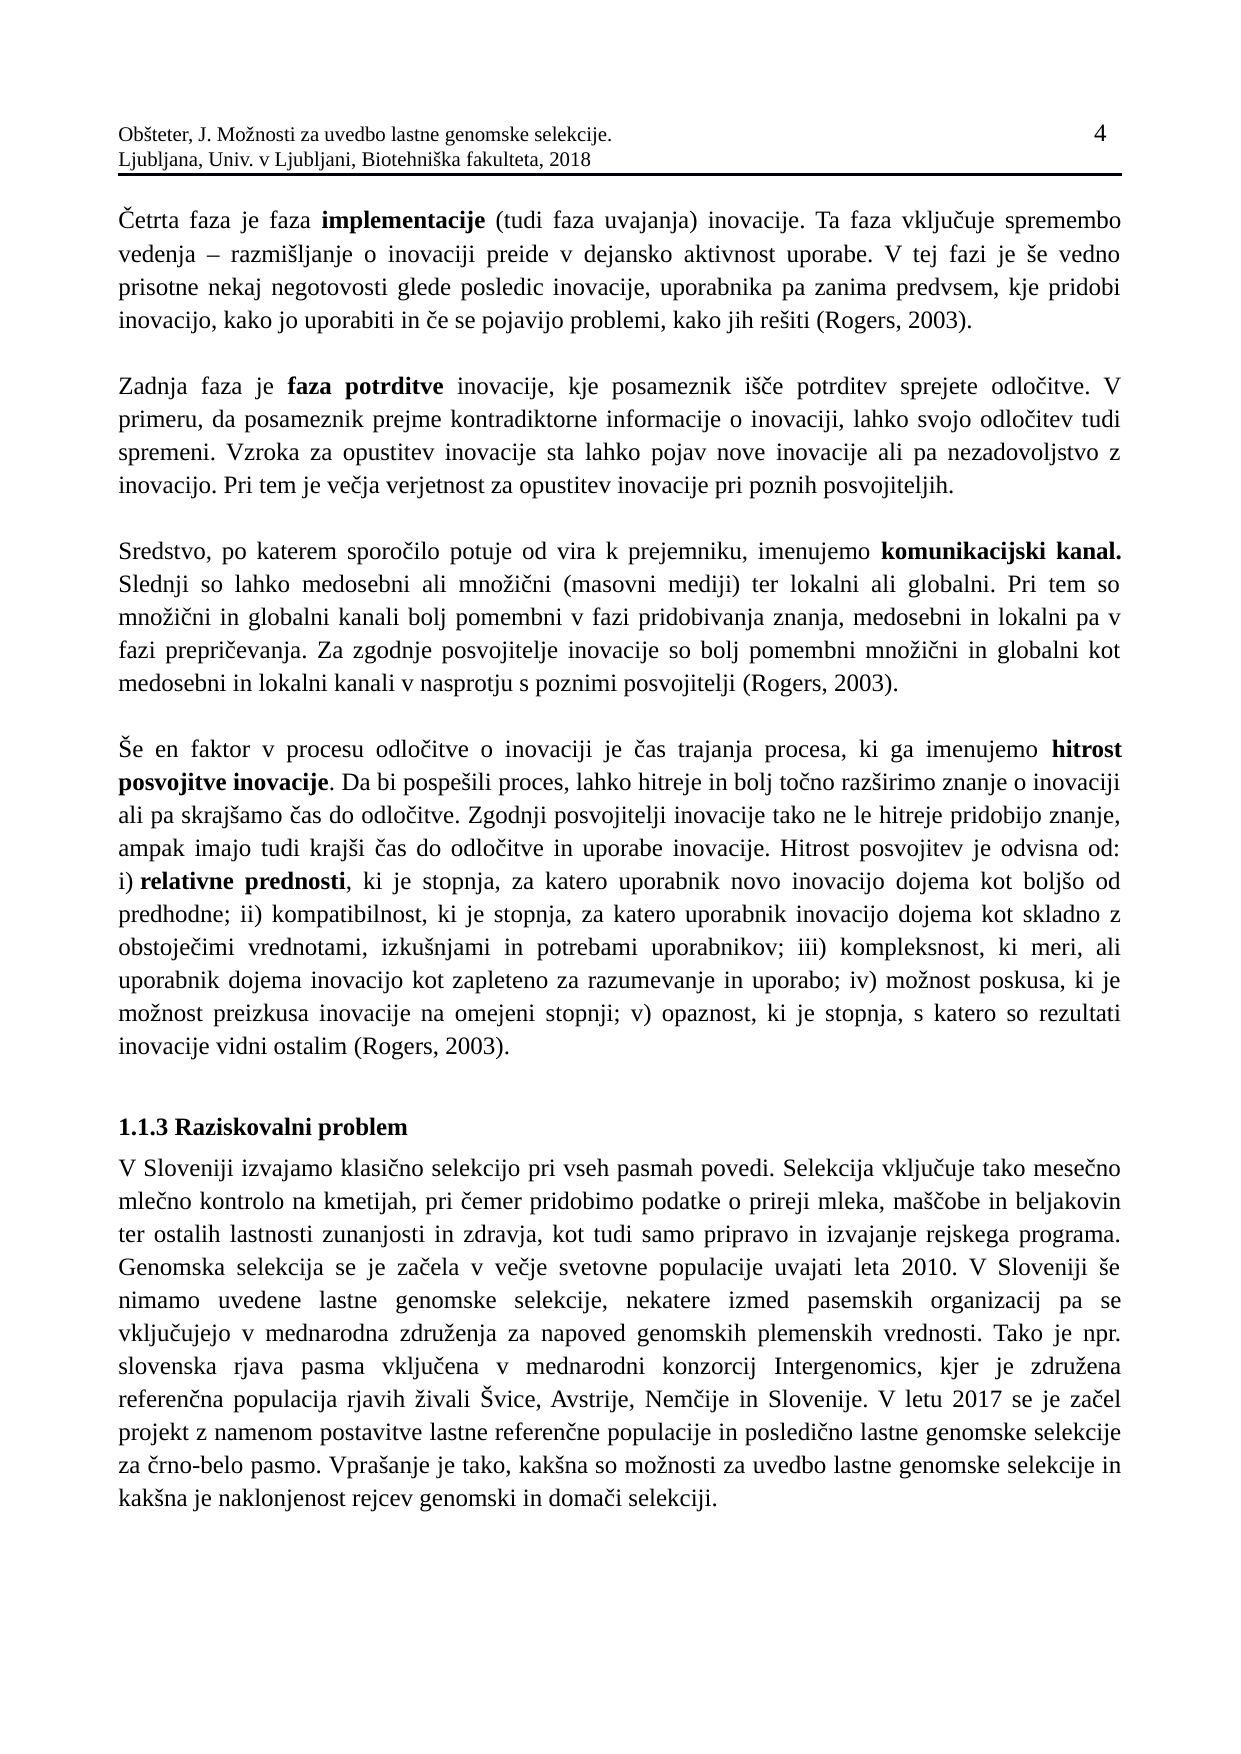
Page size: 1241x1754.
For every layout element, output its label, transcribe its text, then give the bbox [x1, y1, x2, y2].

text Četrta faza je faza implementacije (tudi faza uvajanja) inovacije. Ta faza vključuje spremembo vedenja – razmišljanje o inovaciji preide v dejansko aktivnost uporabe. V tej fazi je še vedno prisotne nekaj negotovosti glede posledic inovacije, uporabnika pa zanima predvsem, kje pridobi inovacijo, kako jo uporabiti in če se pojavijo problemi, kako jih rešiti (Rogers, 2003). [118, 206, 1122, 333]
text Še en faktor v procesu odločitve o inovaciji je čas trajanja procesa, ki ga imenujemo hitrost posvojitve inovacije. Da bi pospešili proces, lahko hitreje in bolj točno razširimo znanje o inovaciji ali pa skrajšamo čas do odločitve. Zgodnji posvojitelji inovacije tako ne le hitreje pridobijo znanje, ampak imajo tudi krajši čas do odločitve in uporabe inovacije. Hitrost posvojitev je odvisna od: i) relativne prednosti, ki je stopnja, za katero uporabnik novo inovacijo dojema kot boljšo od predhodne; ii) kompatibilnost, ki je stopnja, za katero uporabnik inovacijo dojema kot skladno z obstoječimi vrednotami, izkušnjami in potrebami uporabnikov; iii) kompleksnost, ki meri, ali uporabnik dojema inovacijo kot zapleteno za razumevanje in uporabo; iv) možnost poskusa, ki je možnost preizkusa inovacije na omejeni stopnji; v) opaznost, ki je stopnja, s katero so rezultati inovacije vidni ostalim (Rogers, 2003). [118, 734, 1122, 1060]
text V Sloveniji izvajamo klasično selekcijo pri vseh pasmah povedi. Selekcija vključuje tako mesečno mlečno kontrolo na kmetijah, pri čemer pridobimo podatke o prireji mleka, maščobe in beljakovin ter ostalih lastnosti zunanjosti in zdravja, kot tudi samo pripravo in izvajanje rejskega programa. Genomska selekcija se je začela v večje svetovne populacije uvajati leta 2010. V Sloveniji še nimamo uvedene lastne genomske selekcije, nekatere izmed pasemskih organizacij pa se vključujejo v mednarodna združenja za napoved genomskih plemenskih vrednosti. Tako je npr. slovenska rjava pasma vključena v mednarodni konzorcij Intergenomics, kjer je združena referenčna populacija rjavih živali Švice, Avstrije, Nemčije in Slovenije. V letu 2017 se je začel projekt z namenom postavitve lastne referenčne populacije in posledično lastne genomske selekcije za črno-belo pasmo. Vprašanje je tako, kakšna so možnosti za uvedbo lastne genomske selekcije in kakšna je naklonjenost rejcev genomski in domači selekciji. [118, 1153, 1122, 1512]
text Sredstvo, po katerem sporočilo potuje od vira k prejemniku, imenujemo komunikacijski kanal. Slednji so lahko medosebni ali množični (masovni mediji) ter lokalni ali globalni. Pri tem so množični in globalni kanali bolj pomembni v fazi pridobivanja znanja, medosebni in lokalni pa v fazi prepričevanja. Za zgodnje posvojitelje inovacije so bolj pomembni množični in globalni kot medosebni in lokalni kanali v nasprotju s poznimi posvojitelji (Rogers, 2003). [118, 536, 1122, 697]
text Zadnja faza je faza potrditve inovacije, kje posameznik išče potrditev sprejete odločitve. V primeru, da posameznik prejme kontradiktorne informacije o inovaciji, lahko svojo odločitev tudi spremeni. Vzroka za opustitev inovacije sta lahko pojav nove inovacije ali pa nezadovoljstvo z inovacijo. Pri tem je večja verjetnost za opustitev inovacije pri poznih posvojiteljih. [118, 371, 1122, 498]
subtitle 1.1.3 Raziskovalni problem [118, 1112, 1122, 1141]
